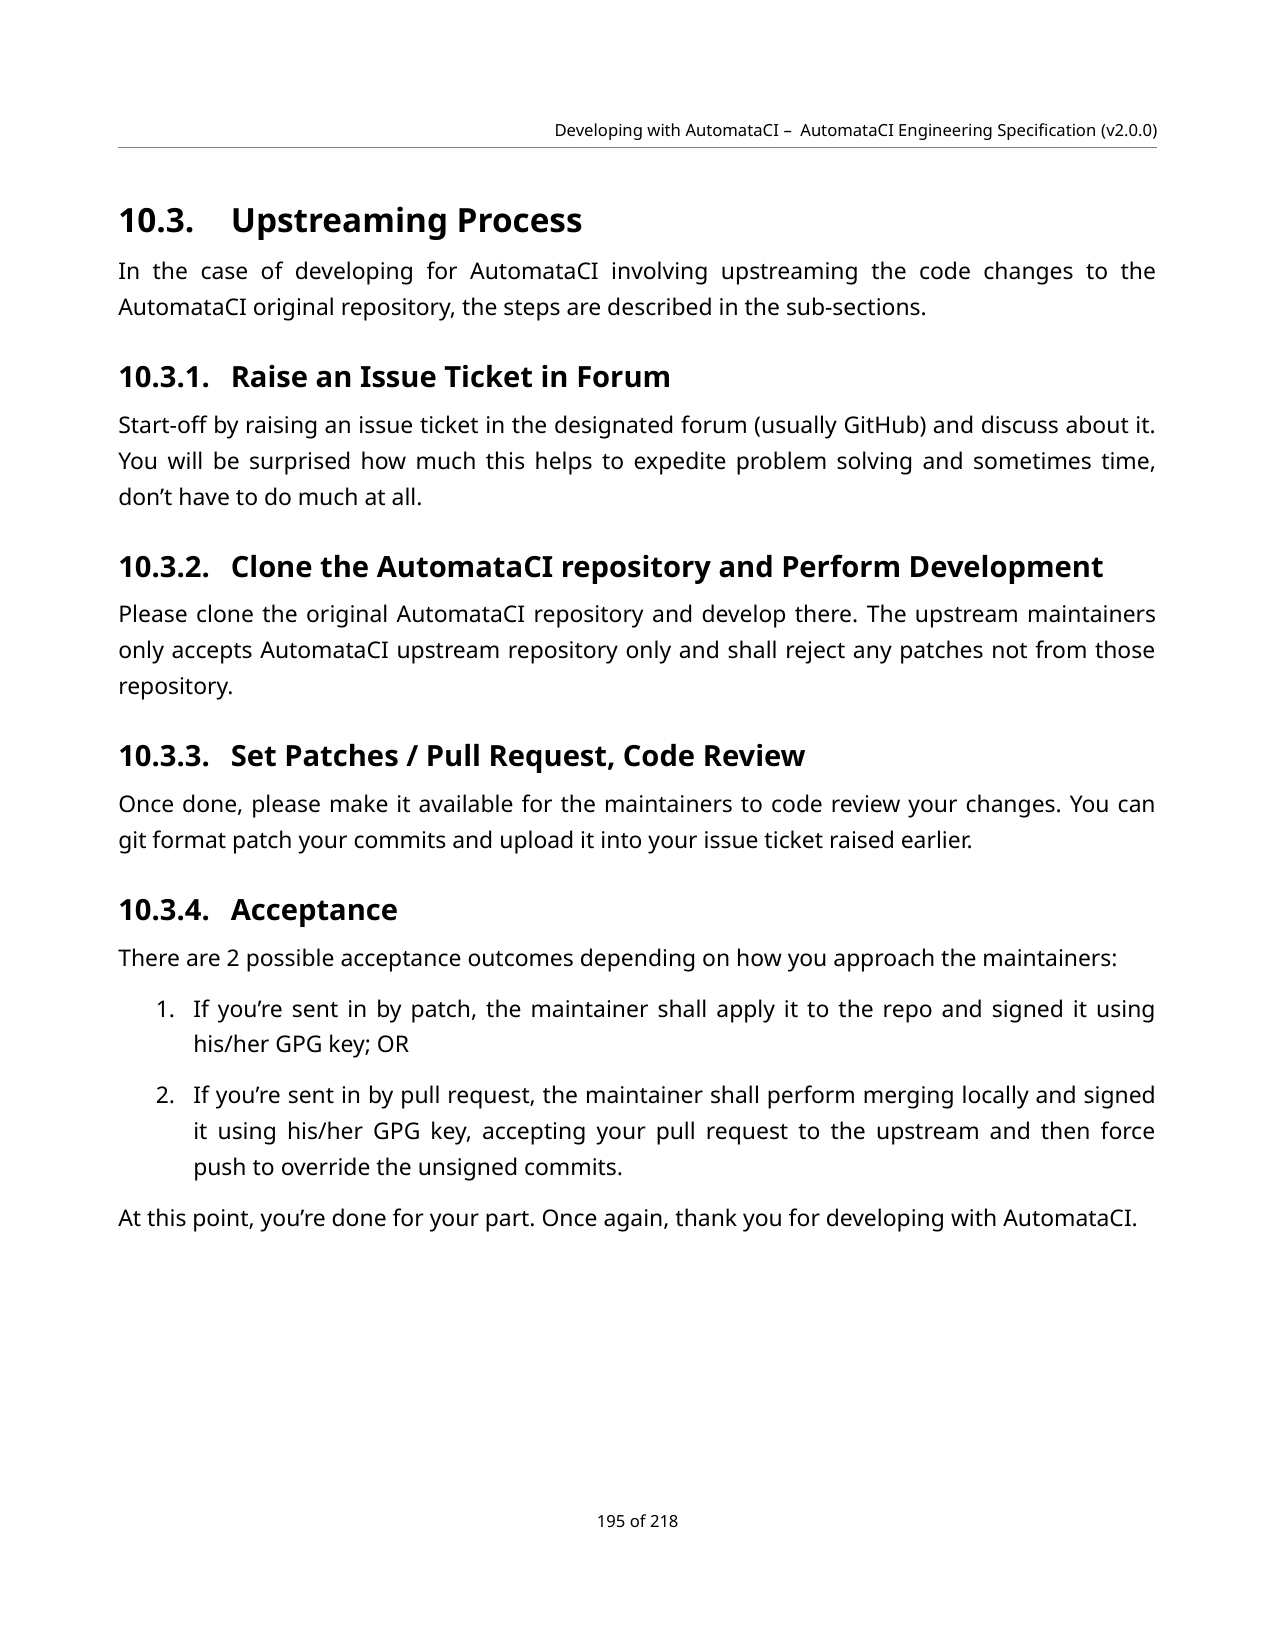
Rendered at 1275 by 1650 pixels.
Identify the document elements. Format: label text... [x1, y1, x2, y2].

text Please clone the original AutomataCI repository and develop there. The upstream maintainers only accepts AutomataCI upstream repository only and shall reject any patches not from those repository. [118, 598, 1157, 701]
subtitle Clone the AutomataCI repository and Perform Development [118, 546, 1157, 586]
subtitle Set Patches / Pull Request, Code Review [118, 736, 1157, 775]
list If you’re sent in by pull request, the maintainer shall perform merging locally and signed it using his/her GPG key, accepting your pull request to the upstream and then force push to override the unsigned commits. [156, 1079, 1157, 1182]
subtitle Raise an Issue Ticket in Forum [118, 357, 1157, 396]
text Start-off by raising an issue ticket in the designated forum (usually GitHub) and discuss about it. You will be surprised how much this helps to expedite problem solving and sometimes time, don’t have to do much at all. [118, 409, 1157, 512]
subtitle Upstreaming Process [118, 197, 1157, 243]
list If you’re sent in by patch, the maintainer shall apply it to the repo and signed it using his/her GPG key; OR [156, 992, 1157, 1060]
text At this point, you’re done for your part. Once again, thank you for developing with AutomataCI. [118, 1202, 1157, 1233]
text There are 2 possible acceptance outcomes depending on how you approach the maintainers: [118, 942, 1157, 973]
text Once done, please make it available for the maintainers to code review your changes. You can git format patch your commits and upload it into your issue ticket raised earlier. [118, 788, 1157, 855]
subtitle Acceptance [118, 889, 1157, 929]
text In the case of developing for AutomataCI involving upstreaming the code changes to the AutomataCI original repository, the steps are described in the sub-sections. [118, 255, 1157, 322]
